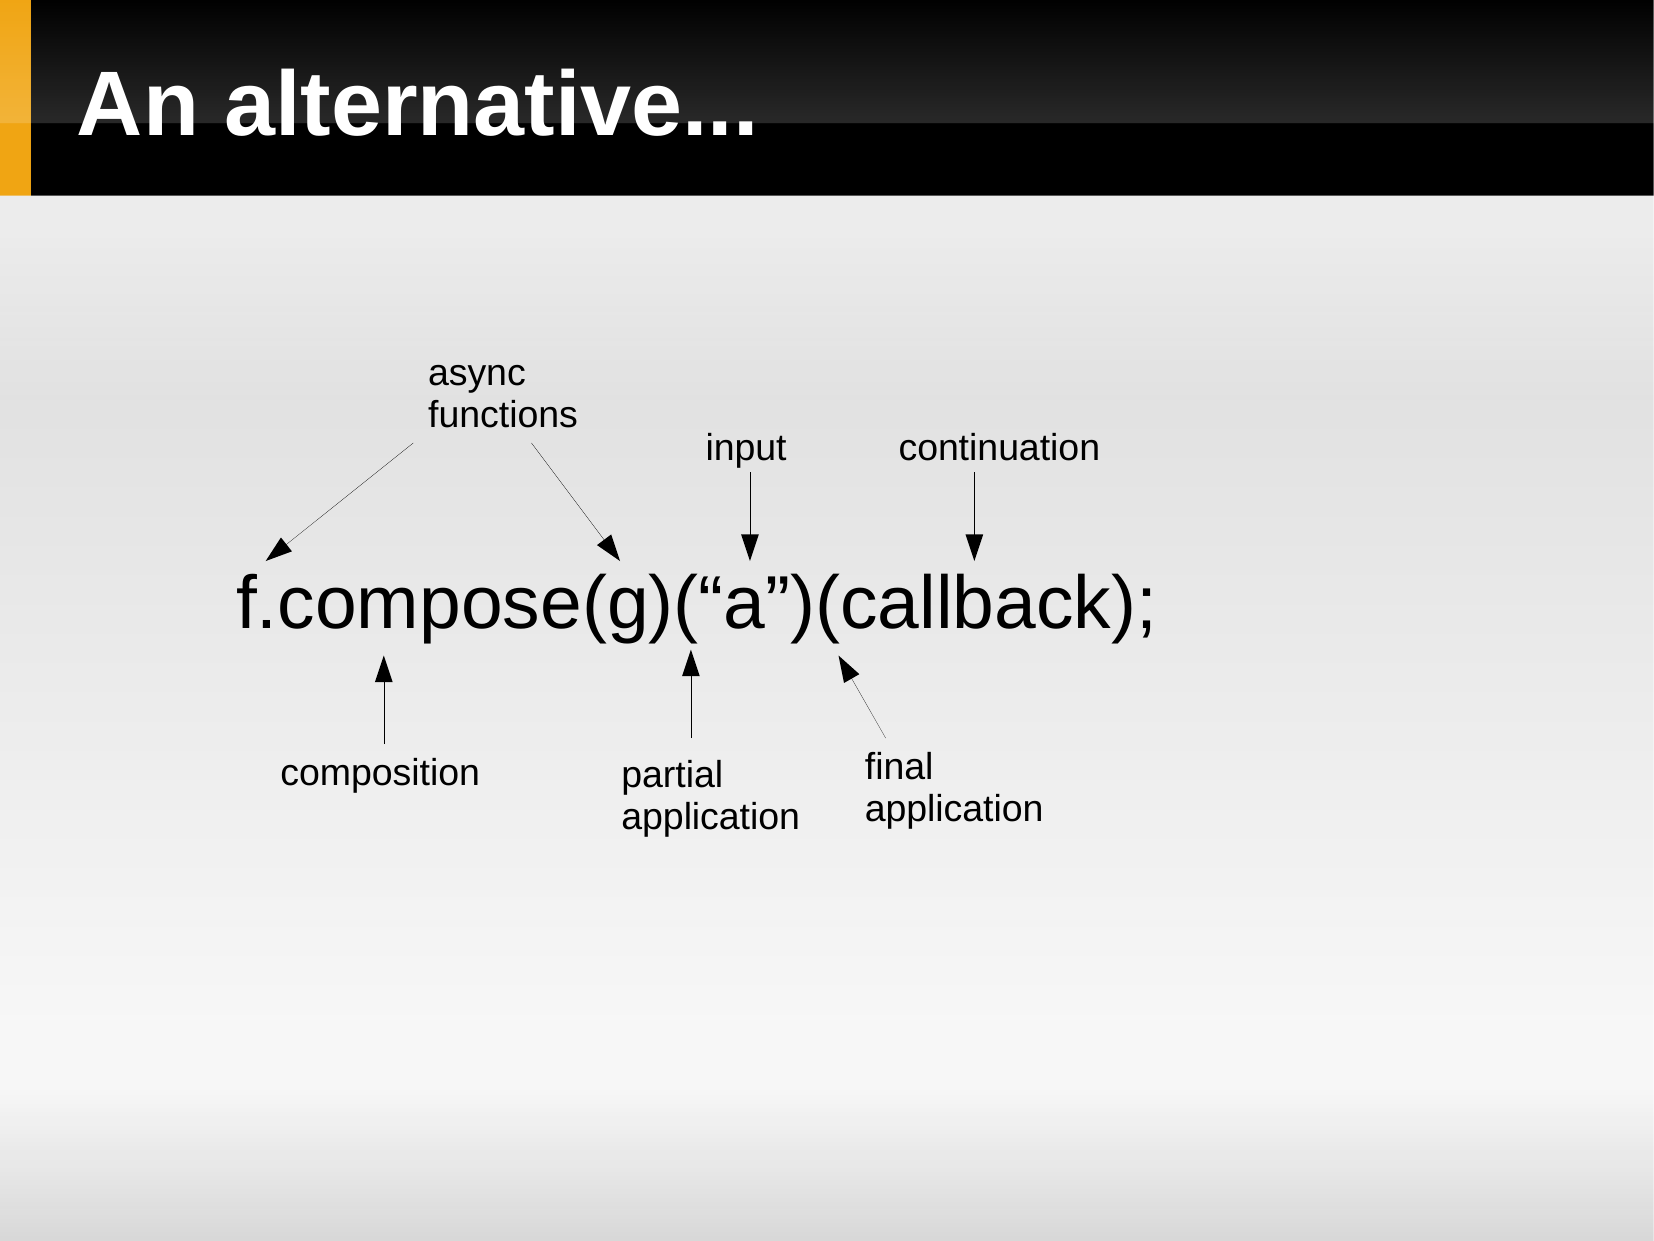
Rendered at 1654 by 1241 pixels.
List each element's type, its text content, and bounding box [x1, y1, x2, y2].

text_box continuation [883, 419, 1115, 477]
list f.compose(g)(“a”)(callback); [236, 561, 1424, 731]
picture [0, 0, 1654, 1241]
text_box partial application [606, 745, 815, 845]
text_box input [690, 419, 802, 476]
title An alternative... [76, 0, 1565, 208]
text_box composition [265, 744, 495, 801]
text_box async functions [413, 344, 593, 443]
text_box final application [850, 738, 1059, 837]
